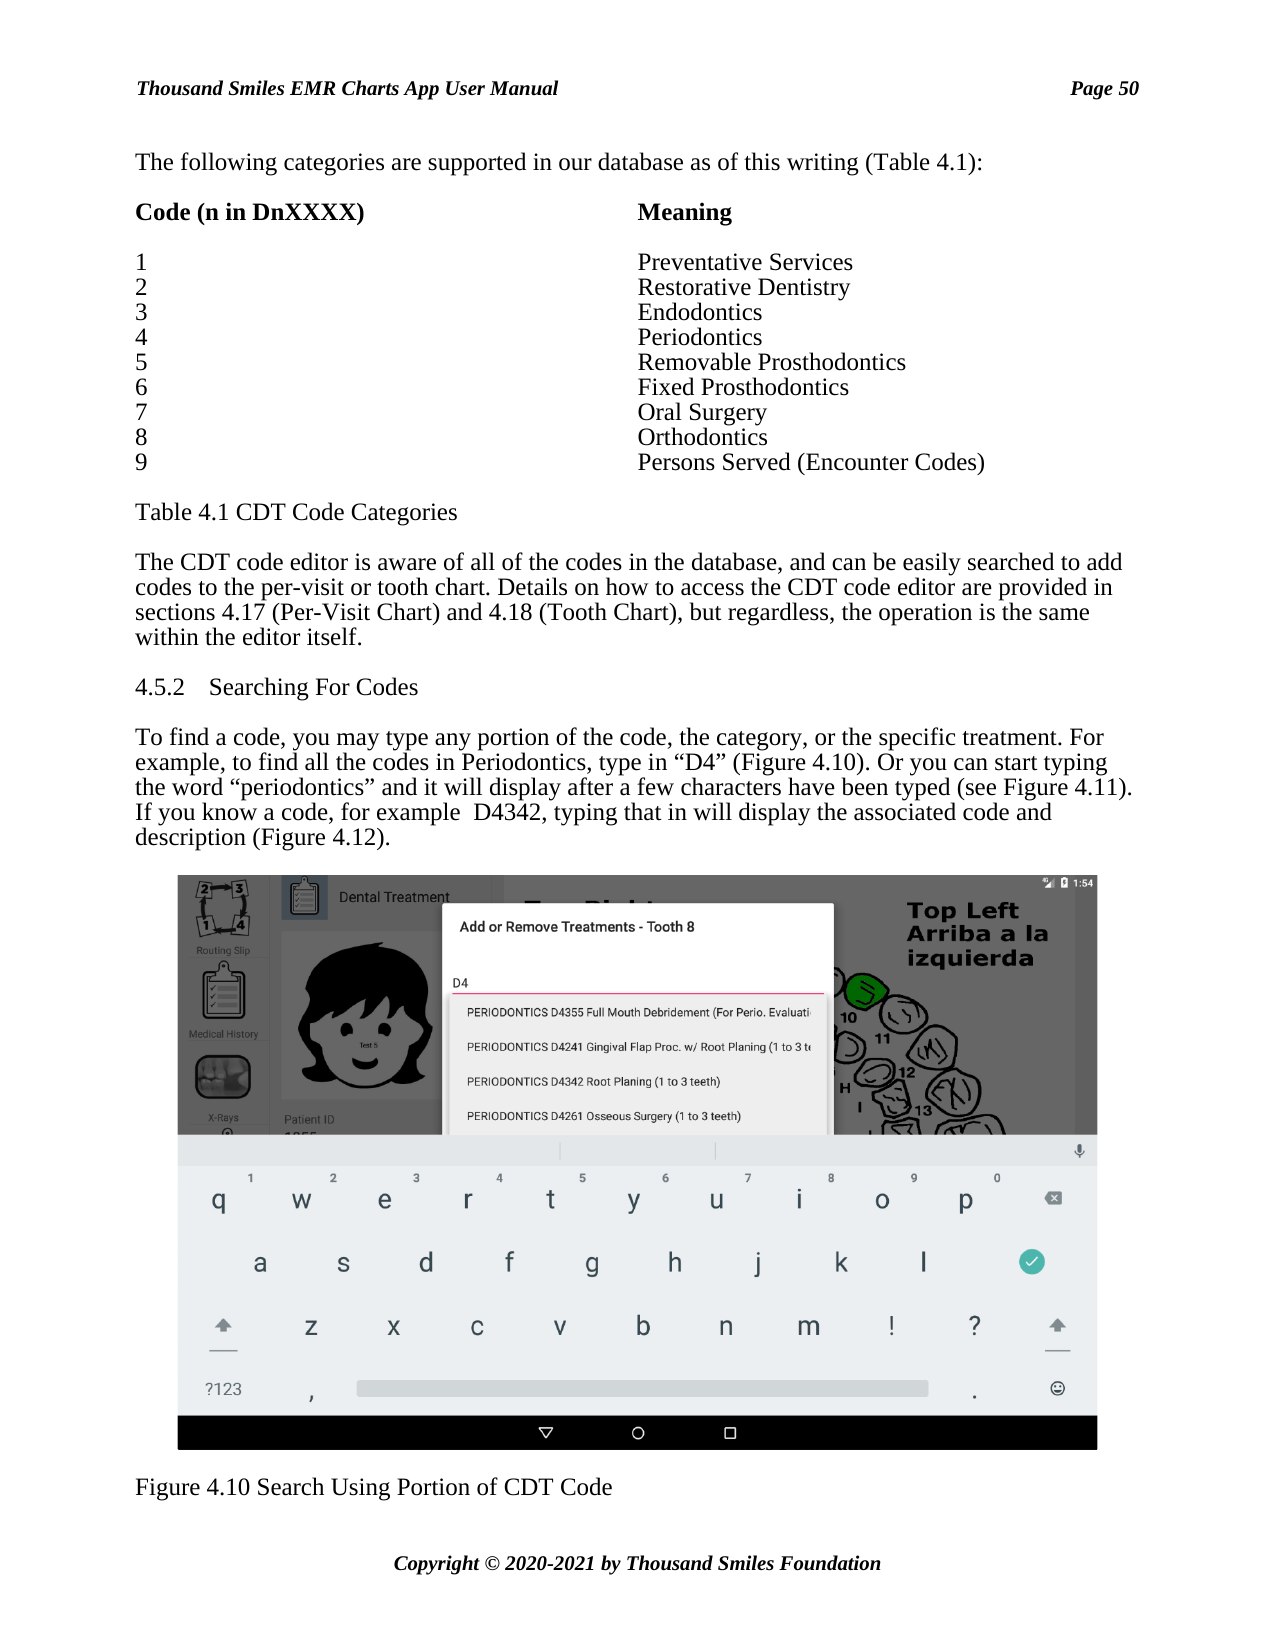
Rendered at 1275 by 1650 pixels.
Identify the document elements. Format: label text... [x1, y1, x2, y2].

table_cell 2 [135, 275, 637, 300]
table_cell [638, 225, 1140, 250]
table_cell Restorative Dentistry [638, 275, 1140, 300]
table_cell 5 [135, 350, 637, 375]
text To find a code, you may type any portion of the code, the category, or the specific treatment. For example, to find all the codes in Periodontics, type in “D4” (Figure 4.10). Or you can start typing the word “periodontics” and it will display after a few characters have been typed (see Figure 4.11). If you know a code, for example D4342, typing that in will display the associated code and description (Figure 4.12). [135, 725, 1140, 850]
table_header Code (n in DnXXXX) [135, 200, 637, 225]
table_cell Endodontics [638, 300, 1140, 325]
table_cell 3 [135, 300, 637, 325]
table_cell 9 [135, 450, 637, 475]
table_cell Periodontics [638, 325, 1140, 350]
table_cell Persons Served (Encounter Codes) [638, 450, 1140, 475]
picture [177, 875, 1098, 1450]
table_cell 4 [135, 325, 637, 350]
subtitle Searching For Codes [135, 675, 1140, 700]
table_cell 7 [135, 400, 637, 425]
text The CDT code editor is aware of all of the codes in the database, and can be easily searched to add codes to the per-visit or tooth chart. Details on how to access the CDT code editor are provided in sections 4.17 (Per-Visit Chart) and 4.18 (Tooth Chart), but regardless, the operation is the same within the editor itself. [135, 550, 1140, 650]
text The following categories are supported in our database as of this writing (Table 4.1): [135, 150, 1140, 175]
text Figure 4.10 Search Using Portion of CDT Code [135, 1475, 1140, 1500]
table_cell [135, 225, 637, 250]
table_cell 6 [135, 375, 637, 400]
table_cell Fixed Prosthodontics [638, 375, 1140, 400]
table_cell Oral Surgery [638, 400, 1140, 425]
table_header Meaning [638, 200, 1140, 225]
table_cell 1 [135, 250, 637, 275]
table_cell 8 [135, 425, 637, 450]
text Table 4.1 CDT Code Categories [135, 500, 1140, 525]
table_cell Removable Prosthodontics [638, 350, 1140, 375]
table_cell Orthodontics [638, 425, 1140, 450]
table_cell Preventative Services [638, 250, 1140, 275]
